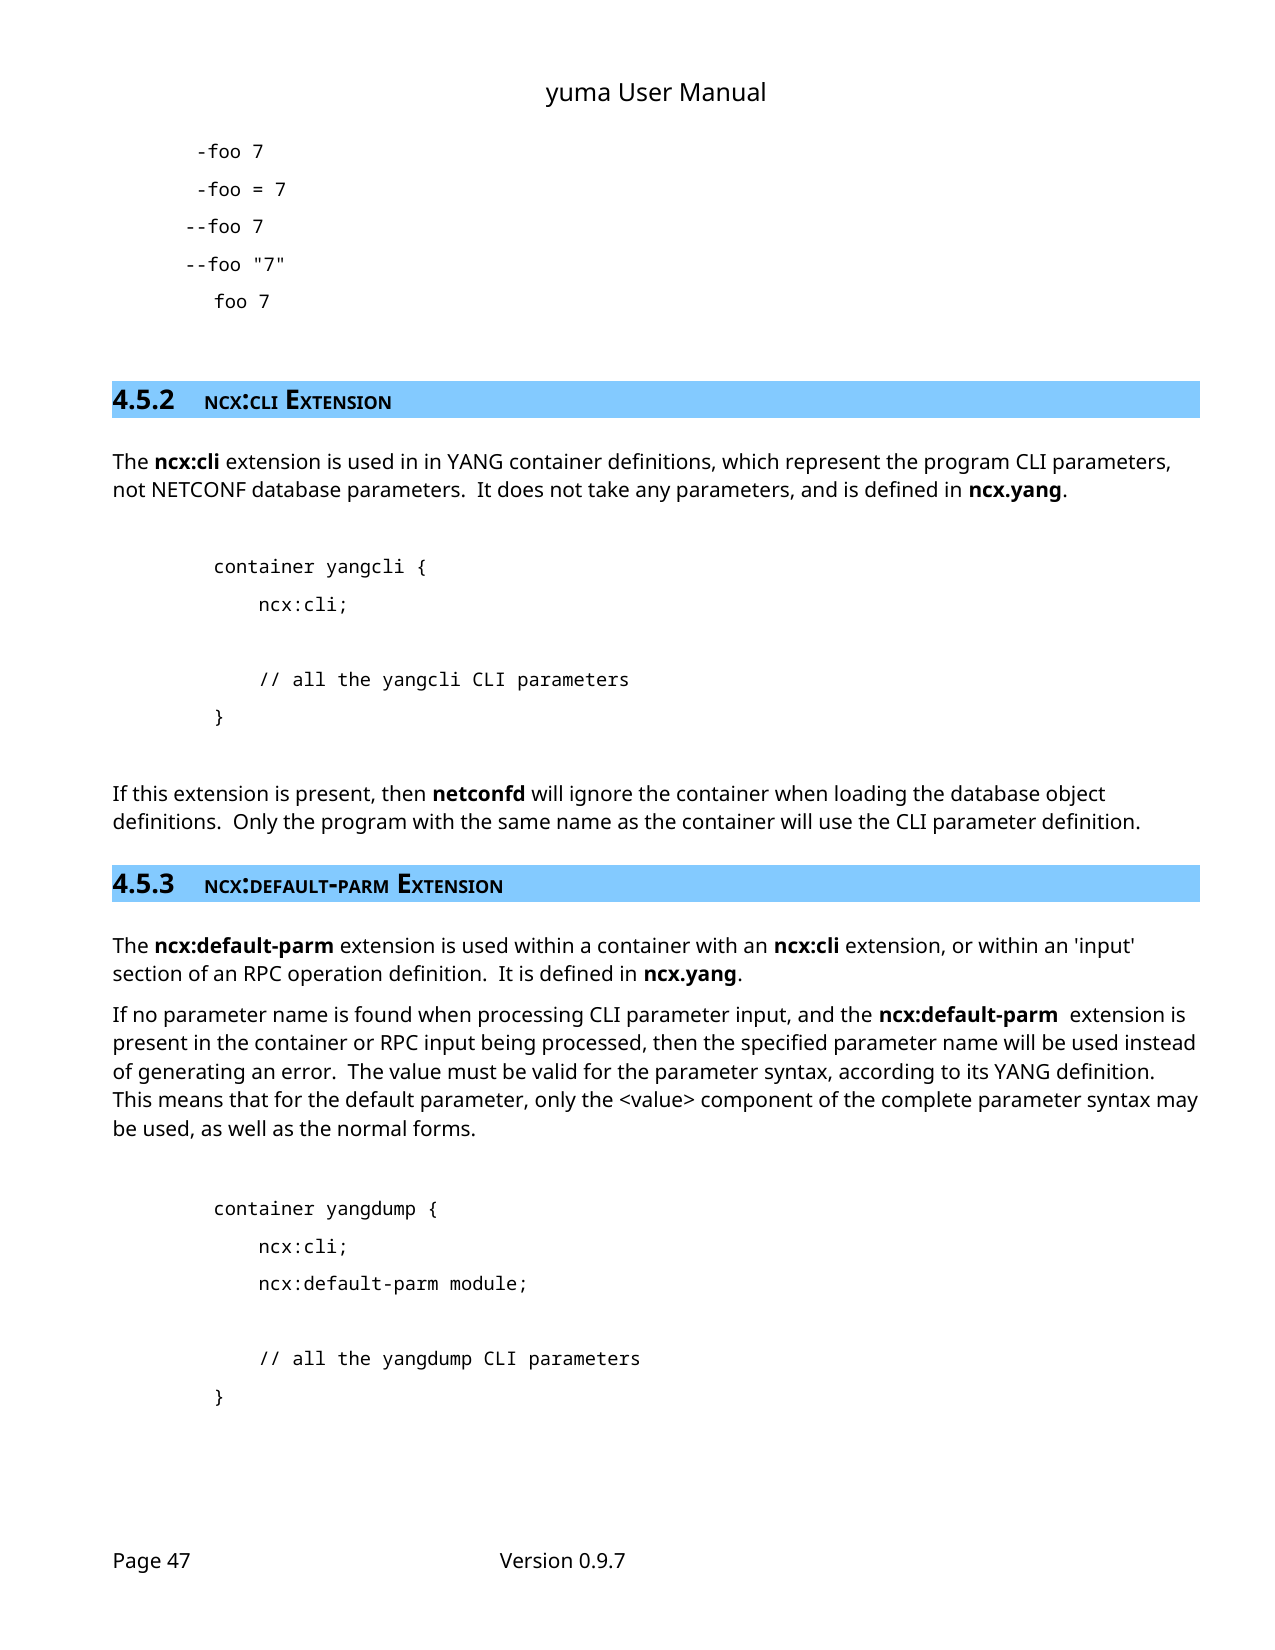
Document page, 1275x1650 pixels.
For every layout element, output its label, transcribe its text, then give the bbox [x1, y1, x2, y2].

text If no parameter name is found when processing CLI parameter input, and the ncx:default-parm extension is present in the container or RPC input being processed, then the specified parameter name will be used instead of generating an error. The value must be valid for the parameter syntax, according to its YANG definition. This means that for the default parameter, only the <value> component of the complete parameter syntax may be used, as well as the normal forms. [112, 1000, 1200, 1142]
text --foo 7 [139, 213, 1200, 239]
text If this extension is present, then netconfd will ignore the container when loading the database object definitions. Only the program with the same name as the container will use the CLI parameter definition. [112, 779, 1200, 836]
text ncx:cli; [139, 591, 1200, 617]
text } [139, 1383, 1200, 1409]
text --foo "7" [139, 251, 1200, 277]
text container yangcli { [139, 554, 1200, 579]
text The ncx:cli extension is used in in YANG container definitions, which represent the program CLI parameters, not NETCONF database parameters. It does not take any parameters, and is defined in ncx.yang. [112, 447, 1200, 504]
text foo 7 [139, 288, 1200, 314]
text -foo 7 [139, 138, 1200, 164]
text The ncx:default-parm extension is used within a container with an ncx:cli extension, or within an 'input' section of an RPC operation definition. It is defined in ncx.yang. [112, 931, 1200, 988]
text // all the yangdump CLI parameters [139, 1346, 1200, 1371]
text } [139, 704, 1200, 729]
subtitle ncx:cli Extension [112, 381, 1200, 418]
text container yangdump { [139, 1196, 1200, 1221]
text ncx:cli; [139, 1233, 1200, 1259]
text ncx:default-parm module; [139, 1271, 1200, 1296]
subtitle ncx:default-parm Extension [112, 865, 1200, 902]
text // all the yangcli CLI parameters [139, 666, 1200, 692]
text -foo = 7 [139, 176, 1200, 202]
